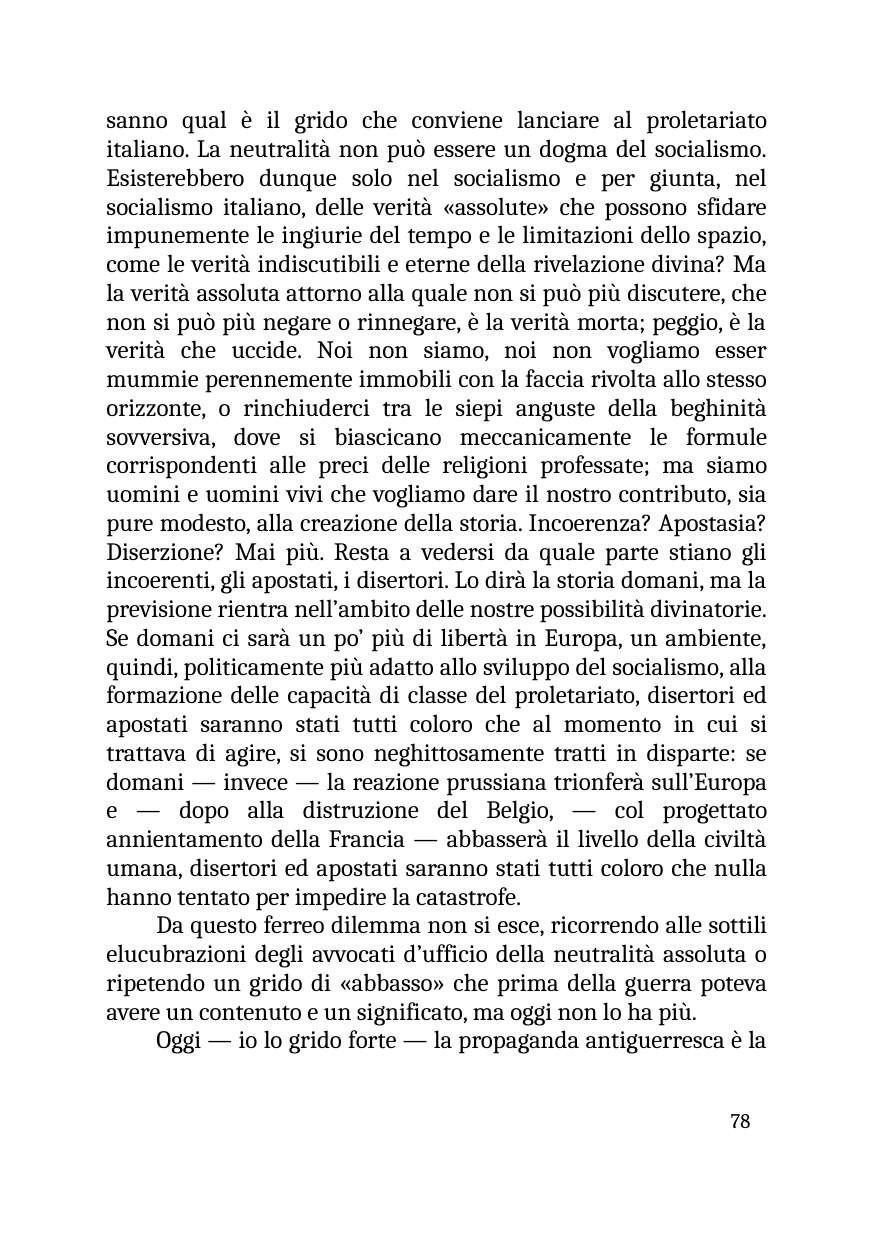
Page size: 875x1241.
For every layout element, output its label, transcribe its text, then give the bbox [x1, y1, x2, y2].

text Oggi — io lo grido forte — la propaganda antiguerresca è la [106, 1026, 768, 1055]
text Da questo ferreo dilemma non si esce, ricorrendo alle sottili elucubrazioni degli avvocati d’ufficio della neutralità assoluta o ripetendo un grido di «abbasso» che prima della guerra poteva avere un contenuto e un significato, ma oggi non lo ha più. [106, 911, 768, 1026]
text sanno qual è il grido che conviene lanciare al proletariato italiano. La neutralità non può essere un dogma del socialismo. Esisterebbero dunque solo nel socialismo e per giunta, nel socialismo italiano, delle verità «assolute» che possono sfidare impunemente le ingiurie del tempo e le limitazioni dello spazio, come le verità indiscutibili e eterne della rivelazione divina? Ma la verità assoluta attorno alla quale non si può più discutere, che non si può più negare o rinnegare, è la verità morta; peggio, è la verità che uccide. Noi non siamo, noi non vogliamo esser mummie perennemente immobili con la faccia rivolta allo stesso orizzonte, o rinchiuderci tra le siepi anguste della beghinità sovversiva, dove si biascicano meccanicamente le formule corrispondenti alle preci delle religioni professate; ma siamo uomini e uomini vivi che vogliamo dare il nostro contributo, sia pure modesto, alla creazione della storia. Incoerenza? Apostasia? Diserzione? Mai più. Resta a vedersi da quale parte stiano gli incoerenti, gli apostati, i disertori. Lo dirà la storia domani, ma la previsione rientra nell’ambito delle nostre possibilità divinatorie. Se domani ci sarà un po’ più di libertà in Europa, un ambiente, quindi, politicamente più adatto allo sviluppo del socialismo, alla formazione delle capacità di classe del proletariato, disertori ed apostati saranno stati tutti coloro che al momento in cui si trattava di agire, si sono neghittosamente tratti in disparte: se domani — invece — la reazione prussiana trionferà sull’Europa e — dopo alla distruzione del Belgio, — col progettato annientamento della Francia — abbasserà il livello della civiltà umana, disertori ed apostati saranno stati tutti coloro che nulla hanno tentato per impedire la catastrofe. [106, 106, 768, 911]
